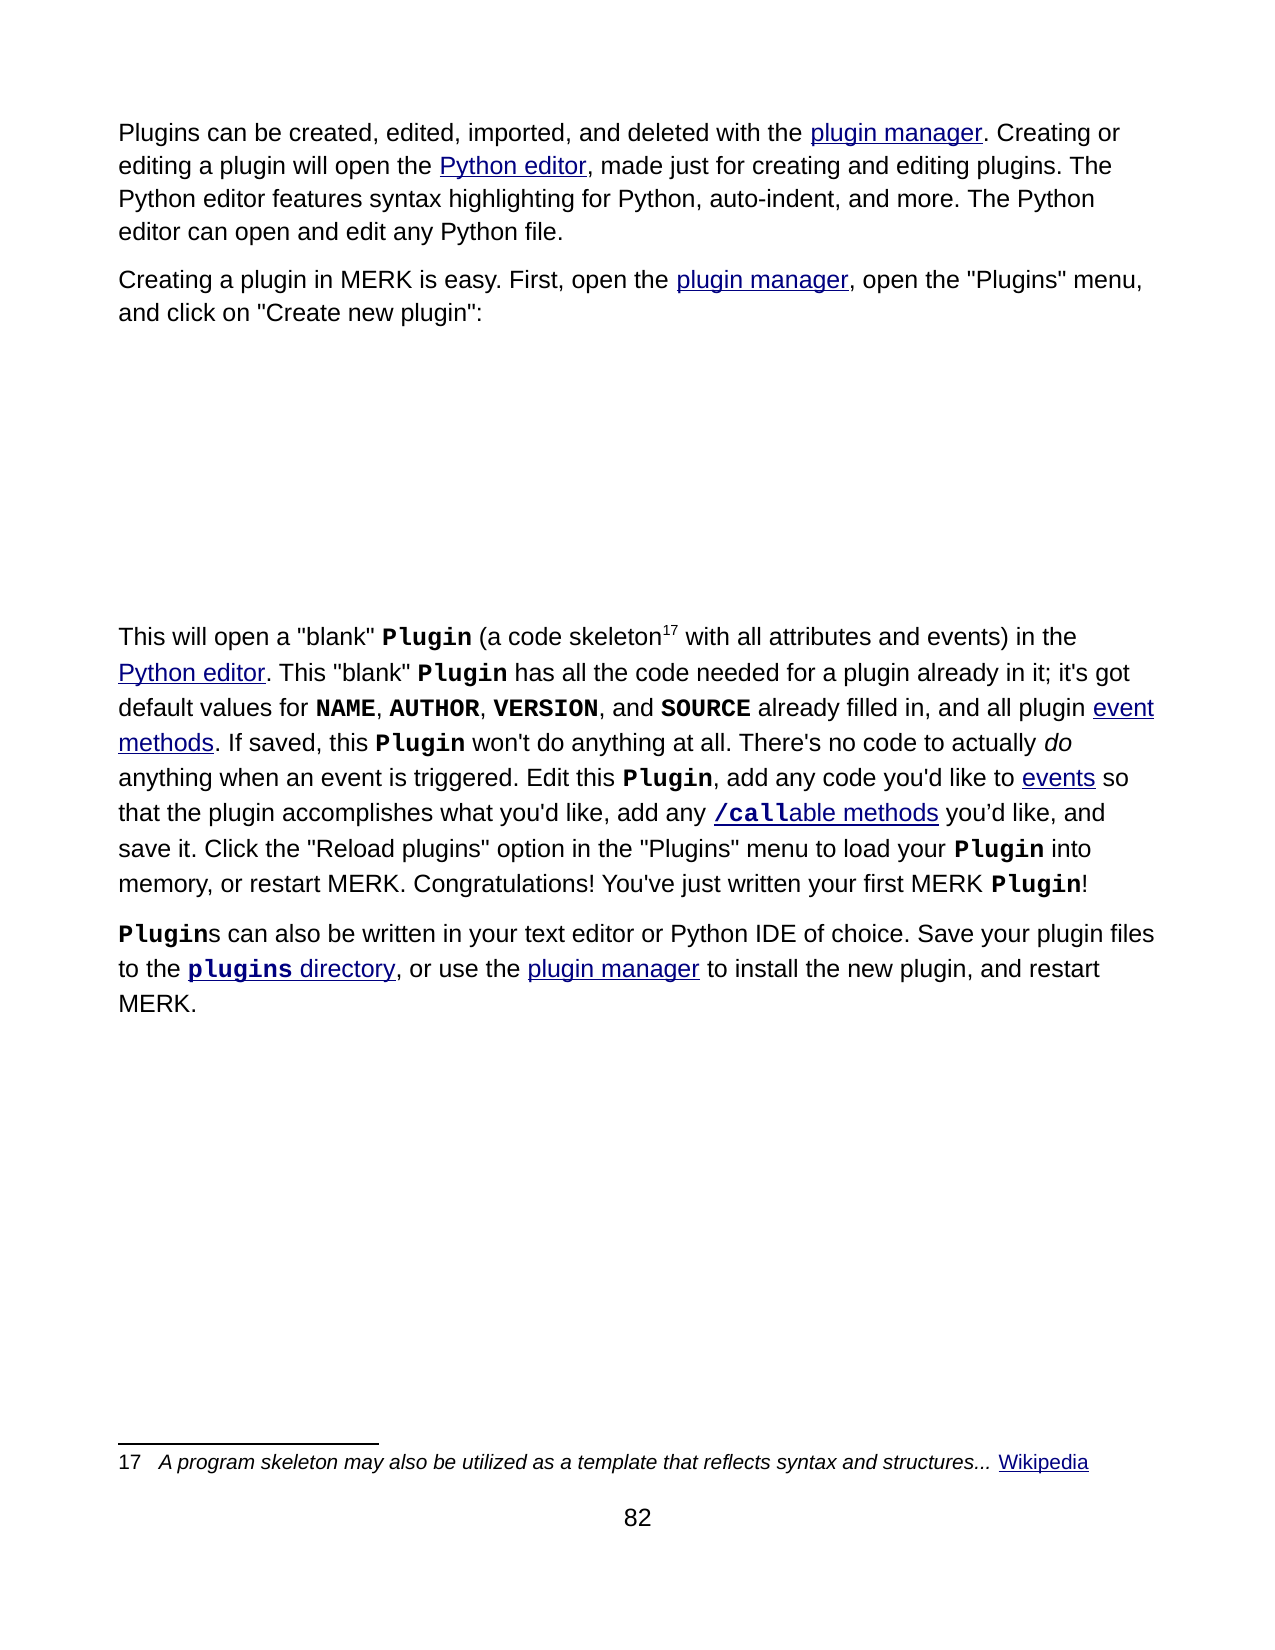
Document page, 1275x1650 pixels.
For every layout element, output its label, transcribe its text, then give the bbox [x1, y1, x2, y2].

text A program skeleton may also be utilized as a template that reflects syntax and structures... Wikipedia [118, 1450, 1157, 1474]
text This will open a "blank" Plugin (a code skeleton with all attributes and events) in the Python editor. This "blank" Plugin has all the code needed for a plugin already in it; it's got default values for NAME, AUTHOR, VERSION, and SOURCE already filled in, and all plugin event methods. If saved, this Plugin won't do anything at all. There's no code to actually do anything when an event is triggered. Edit this Plugin, add any code you'd like to events so that the plugin accomplishes what you'd like, add any /callable methods you’d like, and save it. Click the "Reload plugins" option in the "Plugins" menu to load your Plugin into memory, or restart MERK. Congratulations! You've just written your first MERK Plugin! [118, 622, 1157, 900]
text Creating a plugin in MERK is easy. First, open the plugin manager, open the "Plugins" menu, and click on "Create new plugin": [118, 265, 1157, 327]
text Plugins can be created, edited, imported, and deleted with the plugin manager. Creating or editing a plugin will open the Python editor, made just for creating and editing plugins. The Python editor features syntax highlighting for Python, auto-indent, and more. The Python editor can open and edit any Python file. [118, 118, 1157, 246]
text Plugins can also be written in your text editor or Python IDE of choice. Save your plugin files to the plugins directory, or use the plugin manager to install the new plugin, and restart MERK. [118, 919, 1157, 1018]
